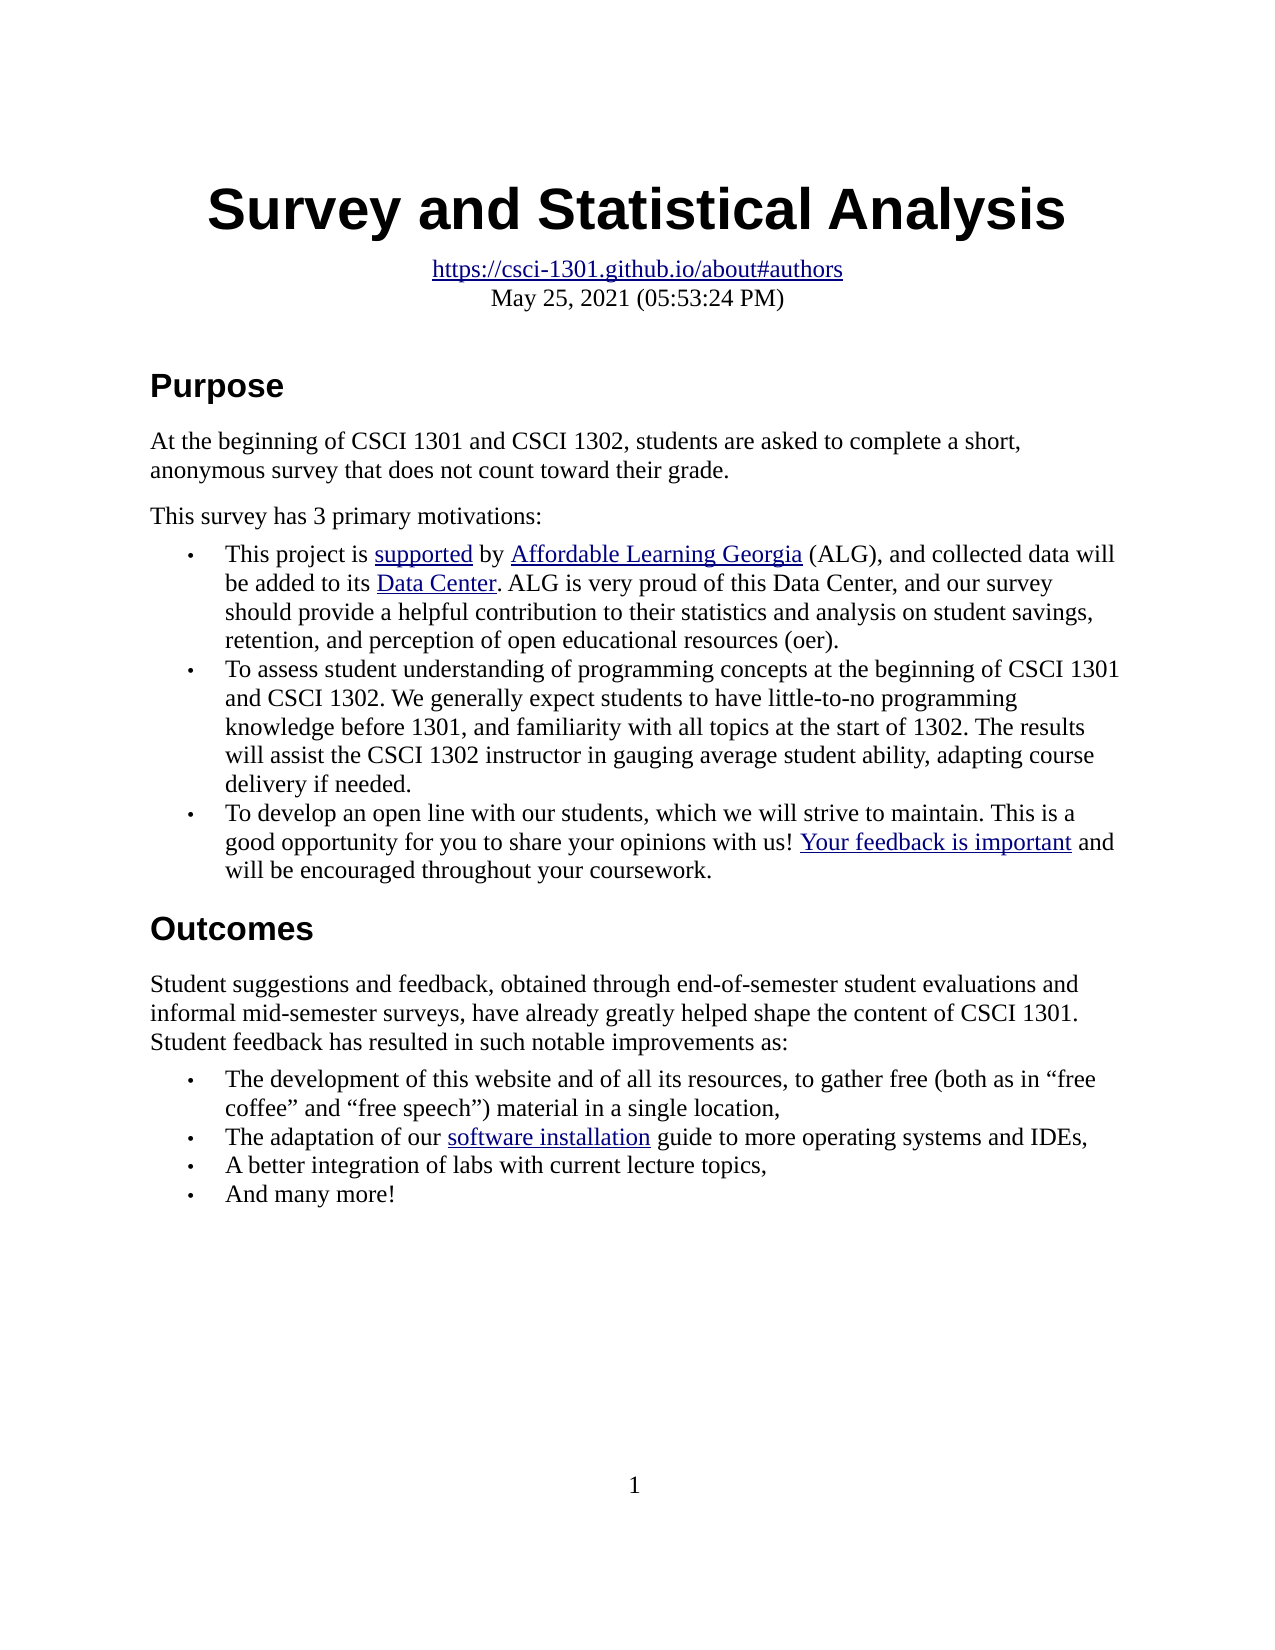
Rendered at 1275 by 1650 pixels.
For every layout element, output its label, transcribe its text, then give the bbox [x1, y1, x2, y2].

list A better integration of labs with current lecture topics, [187, 1151, 1125, 1179]
list To develop an open line with our students, which we will strive to maintain. This is a good opportunity for you to share your opinions with us! Your feedback is important and will be encouraged throughout your coursework. [187, 798, 1125, 884]
title Survey and Statistical Analysis [150, 175, 1125, 242]
list And many more! [187, 1179, 1125, 1208]
subtitle Purpose [150, 366, 1125, 404]
text Student suggestions and feedback, obtained through end-of-semester student evaluations and informal mid-semester surveys, have already greatly helped shape the content of CSCI 1301. Student feedback has resulted in such notable improvements as: [150, 969, 1125, 1055]
list The development of this website and of all its resources, to gather free (both as in “free coffee” and “free speech”) material in a single location, [187, 1064, 1125, 1122]
list To assess student understanding of programming concepts at the beginning of CSCI 1301 and CSCI 1302. We generally expect students to have little-to-no programming knowledge before 1301, and familiarity with all topics at the start of 1302. The results will assist the CSCI 1302 instructor in gauging average student ability, adapting course delivery if needed. [187, 654, 1125, 798]
text At the beginning of CSCI 1301 and CSCI 1302, students are asked to complete a short, anonymous survey that does not count toward their grade. [150, 426, 1125, 483]
list The adaptation of our software installation guide to more operating systems and IDEs, [187, 1122, 1125, 1151]
text This survey has 3 primary motivations: [150, 501, 1125, 530]
list This project is supported by Affordable Learning Georgia (ALG), and collected data will be added to its Data Center. ALG is very proud of this Data Center, and our survey should provide a helpful contribution to their statistics and analysis on student savings, retention, and perception of open educational resources (oer). [187, 539, 1125, 654]
subtitle Outcomes [150, 909, 1125, 948]
text May 25, 2021 (05:53:24 PM) [150, 283, 1125, 312]
text https://csci-1301.github.io/about#authors [150, 254, 1125, 283]
